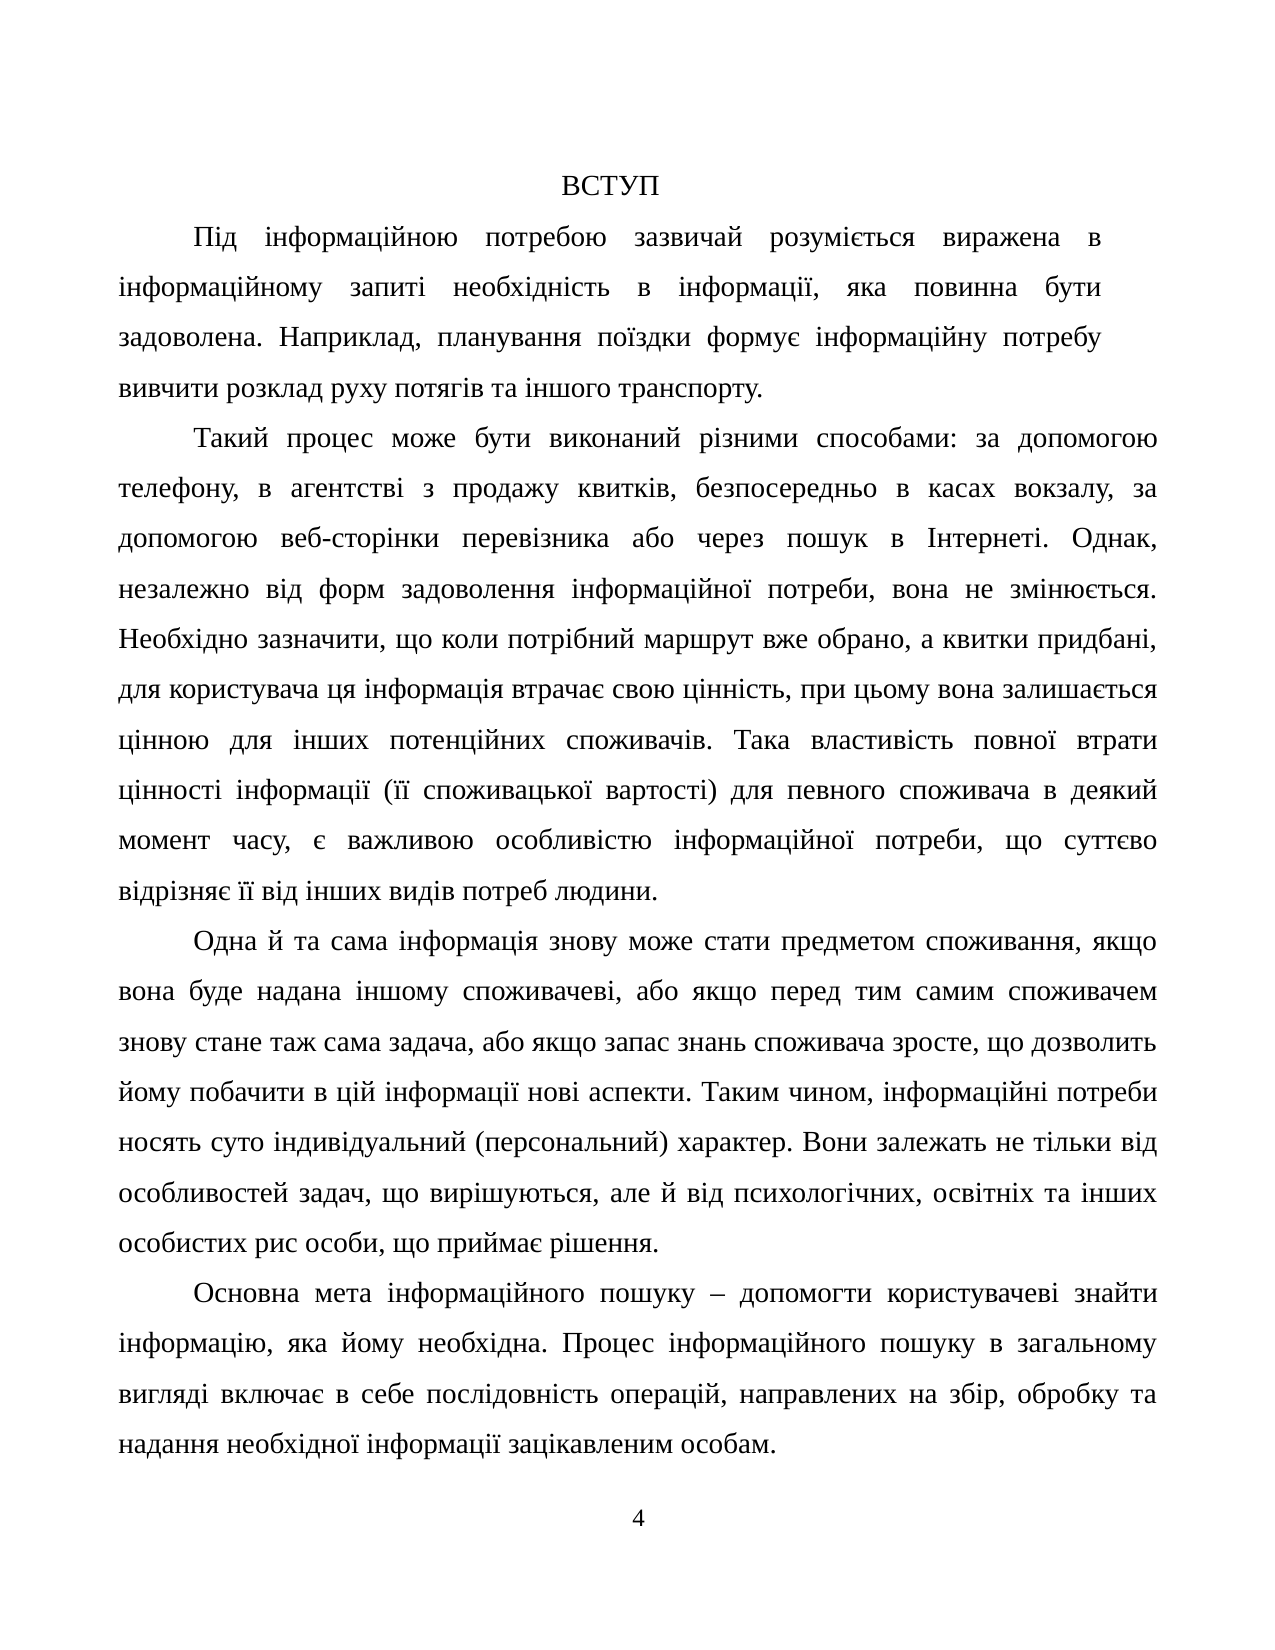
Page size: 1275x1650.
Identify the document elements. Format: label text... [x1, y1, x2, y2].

text ВСТУП [118, 168, 1102, 202]
text Основна мета інформаційного пошуку – допомогти користувачеві знайти інформацію, яка йому необхідна. Процес інформаційного пошуку в загальному вигляді включає в себе послідовність операцій, направлених на збір, обробку та надання необхідної інформації зацікавленим особам. [118, 1275, 1158, 1460]
text Такий процес може бути виконаний різними способами: за допомогою телефону, в агентстві з продажу квитків, безпосередньо в касах вокзалу, за допомогою веб-сторінки перевізника або через пошук в Інтернеті. Однак, незалежно від форм задоволення інформаційної потреби, вона не змінюється. Необхідно зазначити, що коли потрібний маршрут вже обрано, а квитки придбані, для користувача ця інформація втрачає свою цінність, при цьому вона залишається цінною для інших потенційних споживачів. Така властивість повної втрати цінності інформації (її споживацької вартості) для певного споживача в деякий момент часу, є важливою особливістю інформаційної потреби, що суттєво відрізняє її від інших видів потреб людини. [118, 420, 1158, 906]
text Під інформаційною потребою зазвичай розуміється виражена в інформаційному запиті необхідність в інформації, яка повинна бути задоволена. Наприклад, планування поїздки формує інформаційну потребу вивчити розклад руху потягів та іншого транспорту. [118, 219, 1102, 403]
text Одна й та сама інформація знову може стати предметом споживання, якщо вона буде надана іншому споживачеві, або якщо перед тим самим споживачем знову стане таж сама задача, або якщо запас знань споживача зросте, що дозволить йому побачити в цій інформації нові аспекти. Таким чином, інформаційні потреби носять суто індивідуальний (персональний) характер. Вони залежать не тільки від особливостей задач, що вирішуються, але й від психологічних, освітніх та інших особистих рис особи, що приймає рішення. [118, 923, 1158, 1258]
